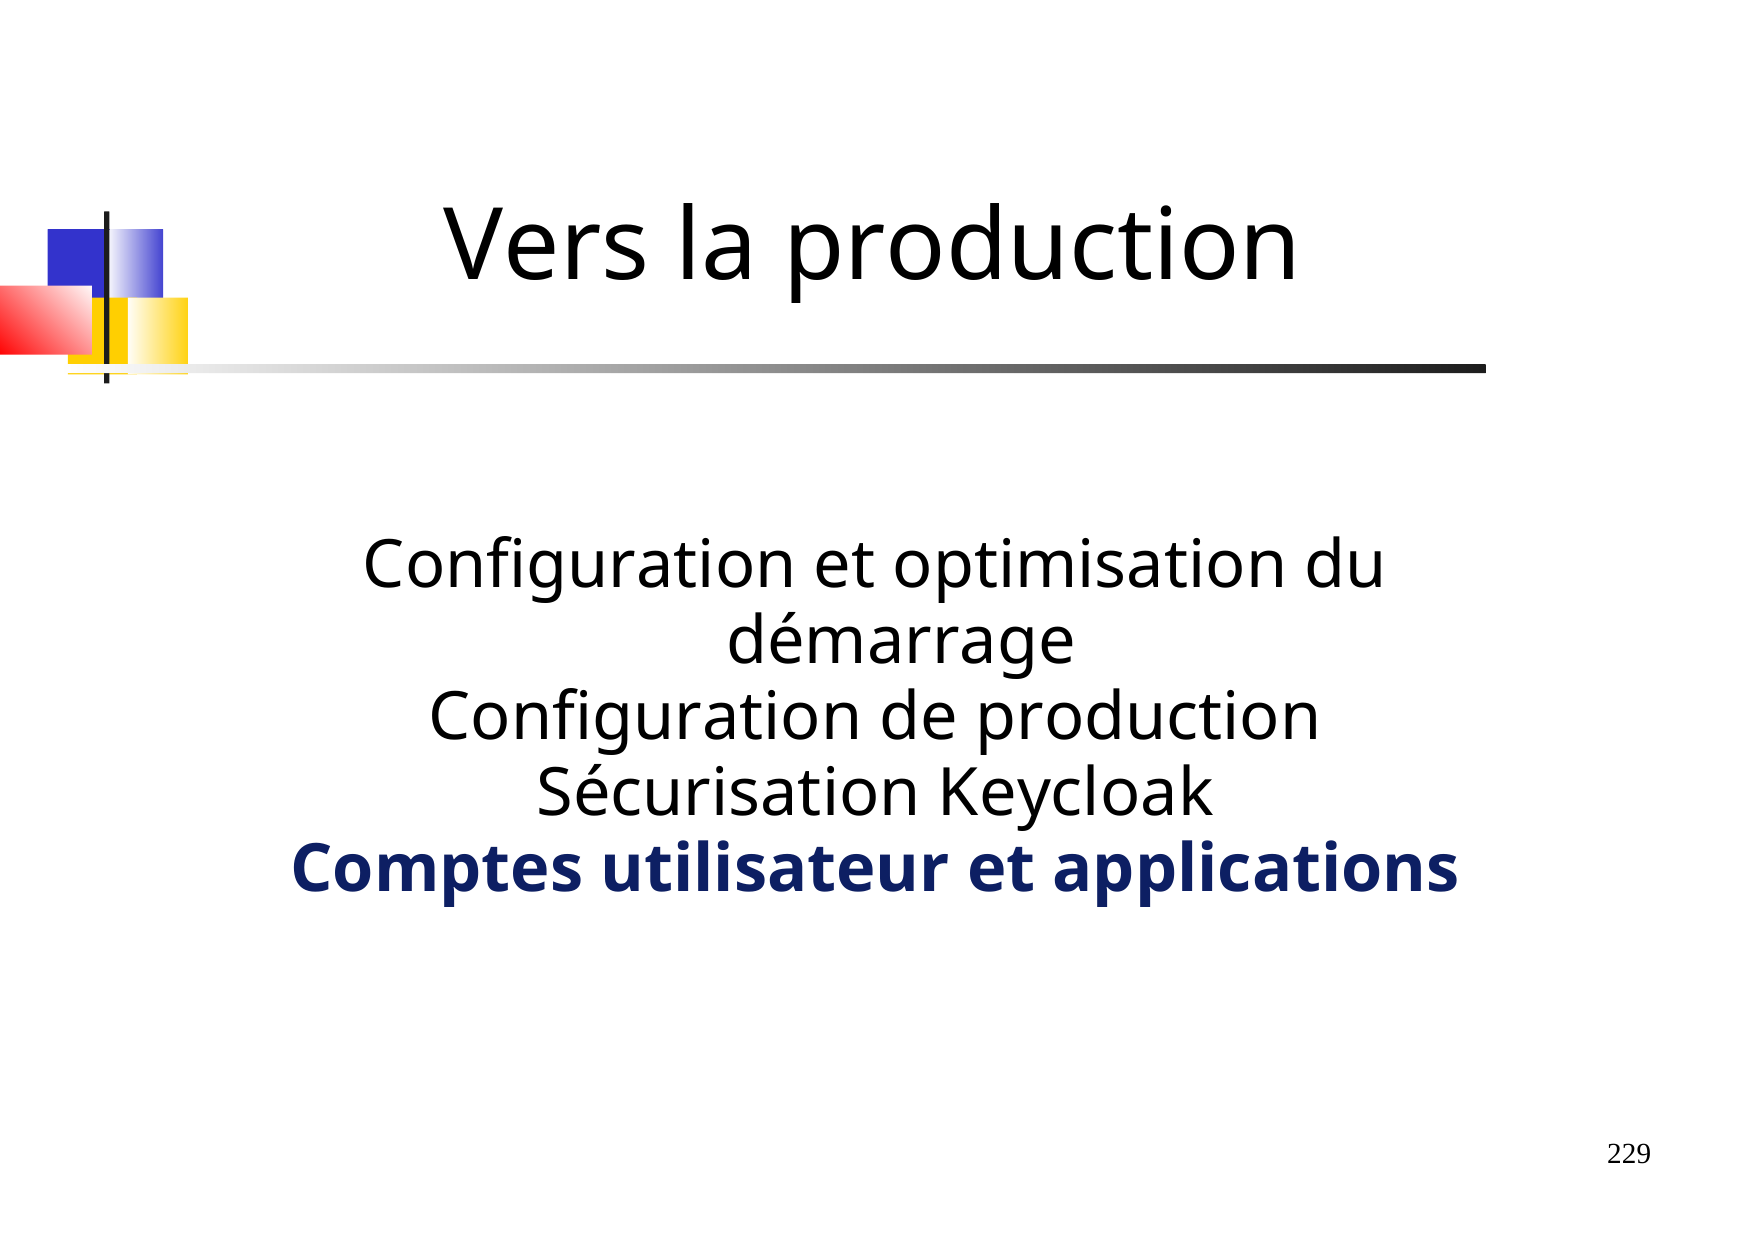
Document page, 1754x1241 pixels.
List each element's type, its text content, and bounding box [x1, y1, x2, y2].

title Vers la production [179, 139, 1567, 351]
subtitle Configuration et optimisation du démarrage Configuration de production Sécurisation Keycloak Comptes utilisateur et applications [179, 371, 1567, 1091]
